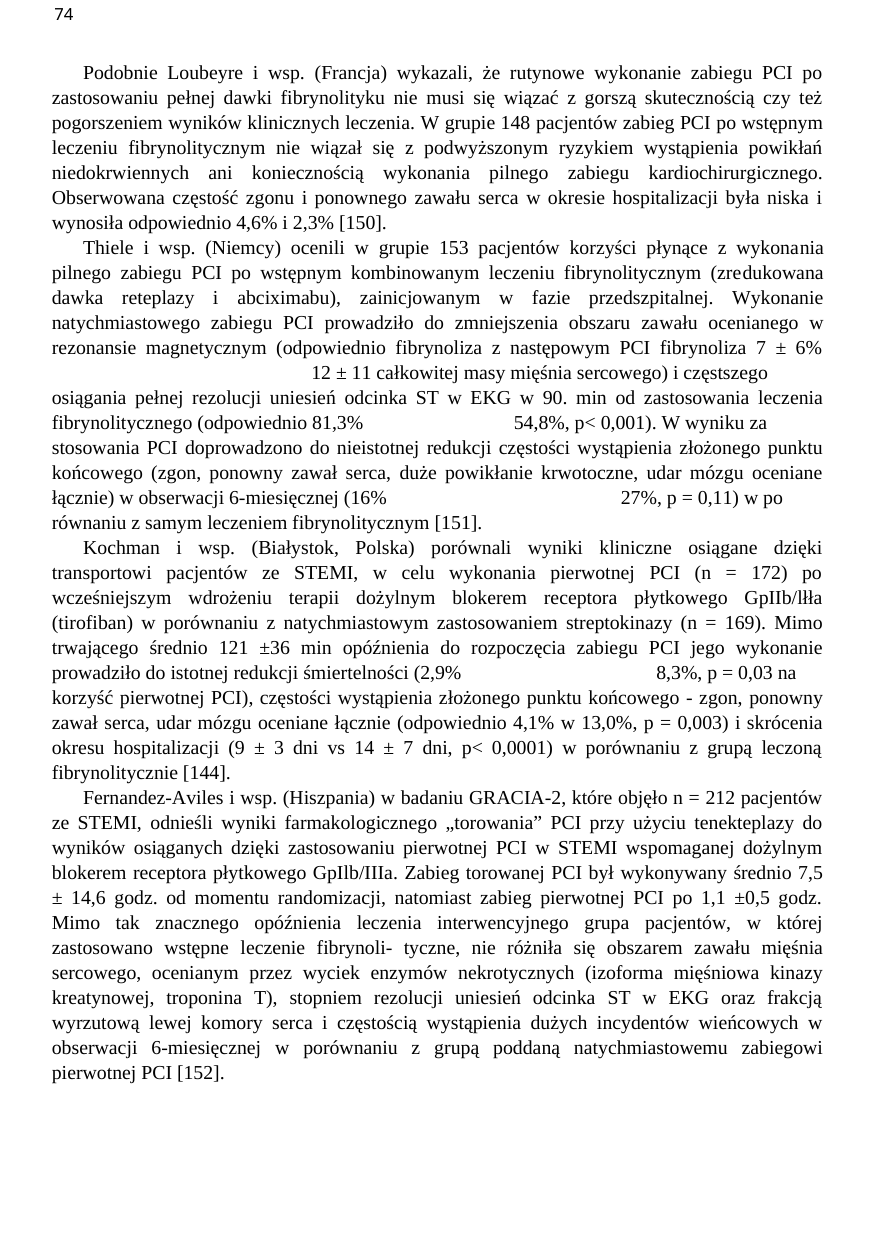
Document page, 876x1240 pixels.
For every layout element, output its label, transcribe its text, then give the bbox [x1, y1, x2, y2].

text równaniu z samym leczeniem fibrynolitycznym [151]. [52, 511, 823, 534]
text osiągania pełnej rezolucji uniesień odcinka ST w EKG w 90. min od zastosowania leczenia fibrynolitycznego (odpowiednio 81,3% 54,8%, p< 0,001). W wyniku za­ [52, 386, 823, 434]
text korzyść pierwotnej PCI), częstości wystąpienia złożonego punktu końcowego - zgon, ponowny zawał serca, udar mózgu oceniane łącznie (odpowiednio 4,1% w 13,0%, p = 0,003) i skrócenia okresu hospitalizacji (9 ± 3 dni vs 14 ± 7 dni, p< 0,0001) w porównaniu z grupą leczoną fibrynolitycznie [144]. [52, 686, 823, 784]
text Thiele i wsp. (Niemcy) ocenili w grupie 153 pacjentów korzyści płynące z wykona­nia pilnego zabiegu PCI po wstępnym kombinowanym leczeniu fibrynolitycznym (zre­dukowana dawka reteplazy i abciximabu), zainicjowanym w fazie przedszpitalnej. Wykonanie natychmiastowego zabiegu PCI prowadziło do zmniejszenia obszaru za­wału ocenianego w rezonansie magnetycznym (odpowiednio fibrynoliza z następowym PCI fibrynoliza 7 ± 6% 12 ± 11 całkowitej masy mięśnia sercowego) i częstszego [52, 236, 823, 384]
text Podobnie Loubeyre i wsp. (Francja) wykazali, że rutynowe wykonanie zabiegu PCI po zastosowaniu pełnej dawki fibrynolityku nie musi się wiązać z gorszą skutecznością czy też pogorszeniem wyników klinicznych leczenia. W grupie 148 pacjentów zabieg PCI po wstępnym leczeniu fibrynolitycznym nie wiązał się z podwyższonym ryzykiem wystąpienia powikłań niedokrwiennych ani koniecznością wykonania pilnego zabiegu kardiochirurgicznego. Obserwowana częstość zgonu i ponownego zawału serca w okresie hospitalizacji była niska i wynosiła odpowiednio 4,6% i 2,3% [150]. [52, 61, 823, 234]
text 74 [54, 3, 79, 26]
text Fernandez-Aviles i wsp. (Hiszpania) w badaniu GRACIA-2, które objęło n = 212 pacjentów ze STEMI, odnieśli wyniki farmakologicznego „torowania” PCI przy użyciu tenekteplazy do wyników osiąganych dzięki zastosowaniu pierwotnej PCI w STEMI wspomaganej dożylnym blokerem receptora płytkowego GpIlb/IIIa. Zabieg torowanej PCI był wykonywany średnio 7,5 ± 14,6 godz. od momentu randomizacji, natomiast zabieg pierwotnej PCI po 1,1 ±0,5 godz. Mimo tak znacznego opóźnienia leczenia interwencyjnego grupa pacjentów, w której zastosowano wstępne leczenie fibrynoli- tyczne, nie różniła się obszarem zawału mięśnia sercowego, ocenianym przez wyciek enzymów nekrotycznych (izoforma mięśniowa kinazy kreatynowej, troponina T), stopniem rezolucji uniesień odcinka ST w EKG oraz frakcją wyrzutową lewej komory serca i częstością wystąpienia dużych incydentów wieńcowych w obserwacji 6-miesięcznej w porównaniu z grupą poddaną natychmiastowemu zabiegowi pierwot­nej PCI [152]. [52, 786, 823, 1084]
text Kochman i wsp. (Białystok, Polska) porównali wyniki kliniczne osiągane dzięki transportowi pacjentów ze STEMI, w celu wykonania pierwotnej PCI (n = 172) po wcześniejszym wdrożeniu terapii dożylnym blokerem receptora płytkowego GpIIb/lłła (tirofiban) w porównaniu z natychmiastowym zastosowaniem streptokinazy (n = 169). Mimo trwającego średnio 121 ±36 min opóźnienia do rozpoczęcia zabiegu PCI jego wykonanie prowadziło do istotnej redukcji śmiertelności (2,9% 8,3%, p = 0,03 na [52, 536, 823, 684]
text stosowania PCI doprowadzono do nieistotnej redukcji częstości wystąpienia złożonego punktu końcowego (zgon, ponowny zawał serca, duże powikłanie krwotoczne, udar mózgu oceniane łącznie) w obserwacji 6-miesięcznej (16% 27%, p = 0,11) w po­ [52, 436, 823, 509]
